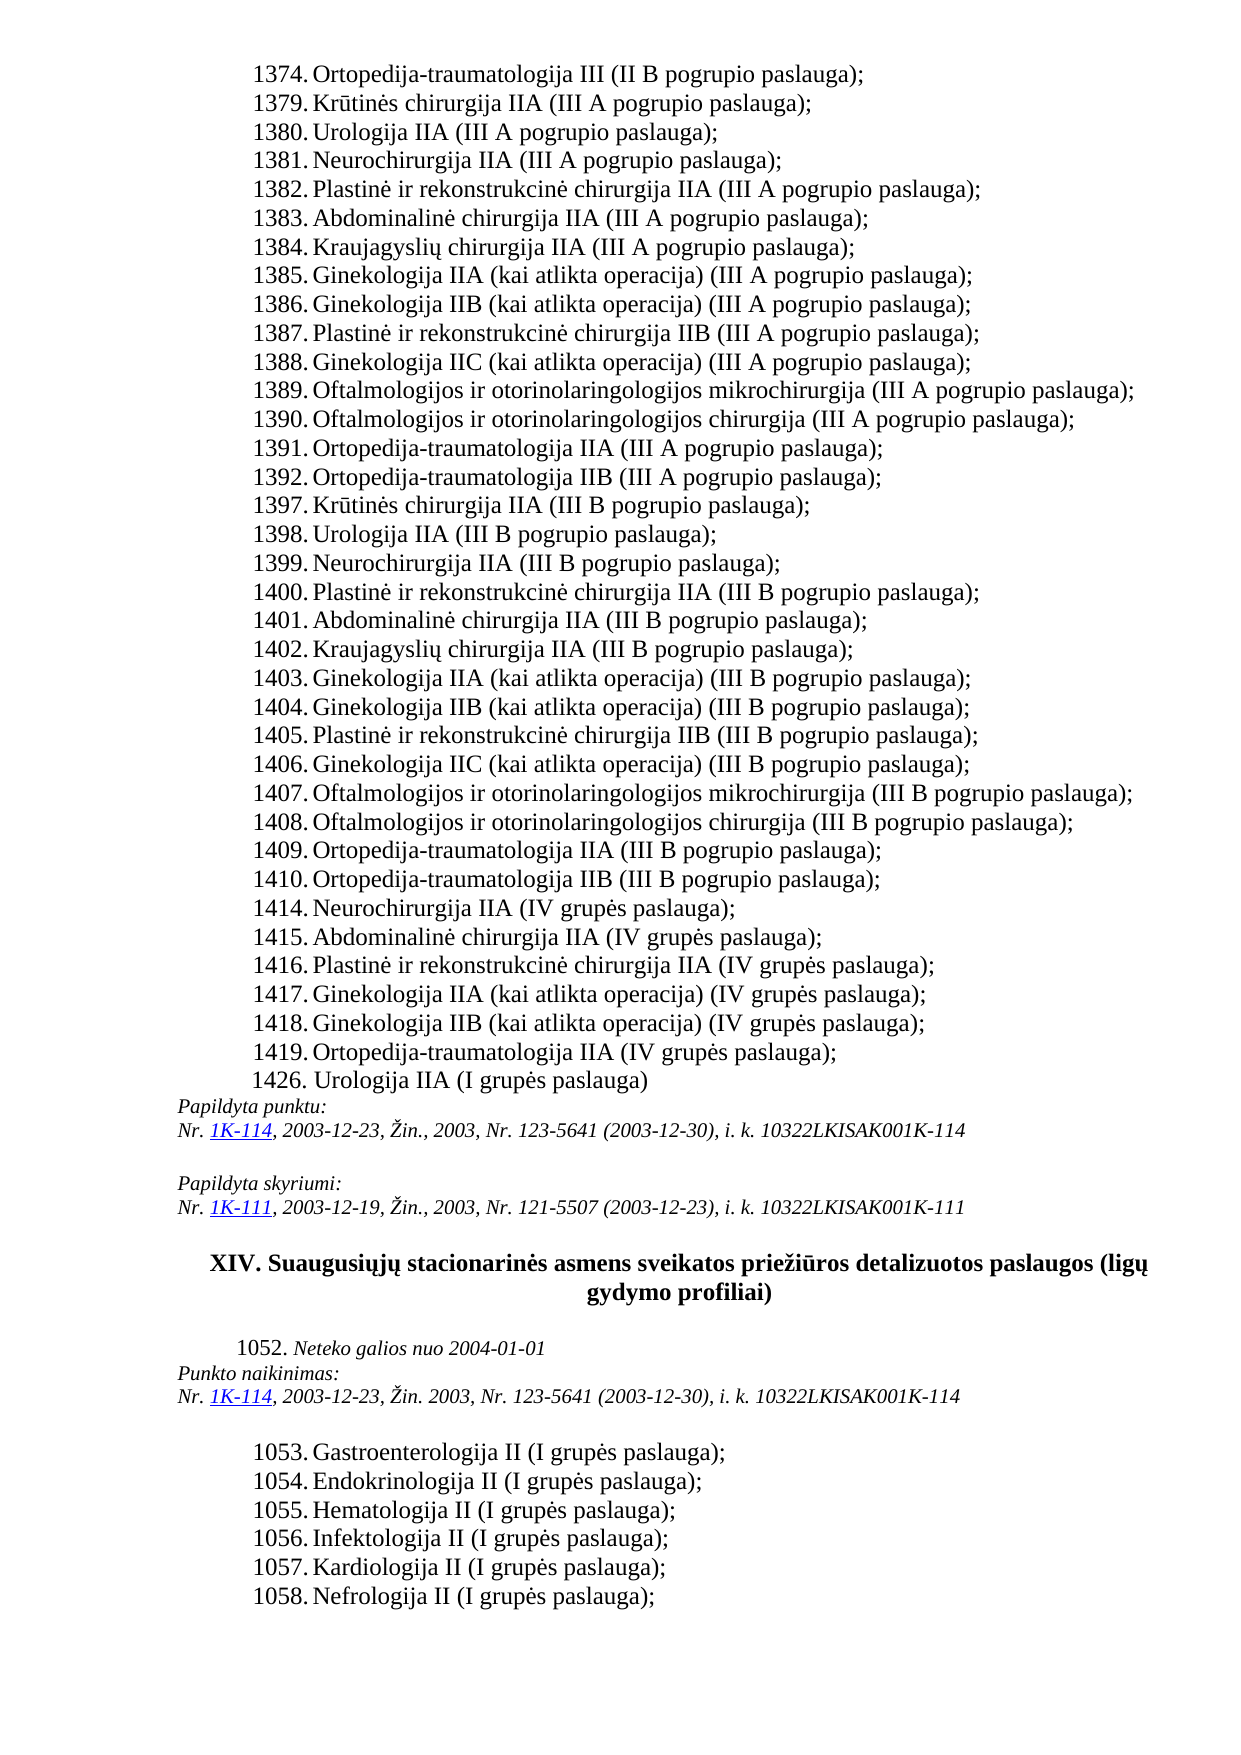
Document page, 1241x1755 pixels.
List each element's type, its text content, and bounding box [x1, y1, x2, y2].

text 1404. Ginekologija IIB (kai atlikta operacija) (III B pogrupio paslauga); [177, 692, 1181, 720]
text 1402. Kraujagyslių chirurgija IIA (III B pogrupio paslauga); [177, 634, 1181, 663]
text 1415. Abdominalinė chirurgija IIA (IV grupės paslauga); [177, 922, 1181, 950]
text 1055. Hematologija II (I grupės paslauga); [177, 1495, 1181, 1523]
text Papildyta skyriumi: [177, 1171, 1181, 1195]
text XIV. Suaugusiųjų stacionarinės asmens sveikatos priežiūros detalizuotos paslaugos (ligų gydymo profiliai) [177, 1248, 1181, 1305]
text 1392. Ortopedija-traumatologija IIB (III A pogrupio paslauga); [177, 462, 1181, 490]
text 1391. Ortopedija-traumatologija IIA (III A pogrupio paslauga); [177, 433, 1181, 462]
text 1401. Abdominalinė chirurgija IIA (III B pogrupio paslauga); [177, 605, 1181, 634]
text Papildyta punktu: [177, 1094, 1181, 1118]
text 1389. Oftalmologijos ir otorinolaringologijos mikrochirurgija (III A pogrupio paslauga); [177, 375, 1181, 404]
text Nr. 1K-114, 2003-12-23, Žin., 2003, Nr. 123-5641 (2003-12-30), i. k. 10322LKISAK001K-114 [177, 1118, 1181, 1142]
text 1384. Kraujagyslių chirurgija IIA (III A pogrupio paslauga); [177, 232, 1181, 260]
text 1053. Gastroenterologija II (I grupės paslauga); [177, 1437, 1181, 1466]
text 1056. Infektologija II (I grupės paslauga); [177, 1523, 1181, 1552]
text 1381. Neurochirurgija IIA (III A pogrupio paslauga); [177, 145, 1181, 174]
text 1388. Ginekologija IIC (kai atlikta operacija) (III A pogrupio paslauga); [177, 347, 1181, 375]
text Nr. 1K-111, 2003-12-19, Žin., 2003, Nr. 121-5507 (2003-12-23), i. k. 10322LKISAK001K-111 [177, 1195, 1181, 1219]
text 1409. Ortopedija-traumatologija IIA (III B pogrupio paslauga); [177, 835, 1181, 864]
text 1405. Plastinė ir rekonstrukcinė chirurgija IIB (III B pogrupio paslauga); [177, 720, 1181, 749]
text 1398. Urologija IIA (III B pogrupio paslauga); [177, 519, 1181, 548]
text 1052. Neteko galios nuo 2004-01-01 [177, 1334, 1181, 1360]
text 1380. Urologija IIA (III A pogrupio paslauga); [177, 117, 1181, 145]
text 1382. Plastinė ir rekonstrukcinė chirurgija IIA (III A pogrupio paslauga); [177, 174, 1181, 203]
text 1416. Plastinė ir rekonstrukcinė chirurgija IIA (IV grupės paslauga); [177, 950, 1181, 979]
text 1403. Ginekologija IIA (kai atlikta operacija) (III B pogrupio paslauga); [177, 663, 1181, 692]
text 1407. Oftalmologijos ir otorinolaringologijos mikrochirurgija (III B pogrupio paslauga); [177, 778, 1181, 807]
text 1418. Ginekologija IIB (kai atlikta operacija) (IV grupės paslauga); [177, 1008, 1181, 1037]
text 1417. Ginekologija IIA (kai atlikta operacija) (IV grupės paslauga); [177, 979, 1181, 1008]
text Nr. 1K-114, 2003-12-23, Žin. 2003, Nr. 123-5641 (2003-12-30), i. k. 10322LKISAK001K-114 [177, 1384, 1181, 1408]
text 1408. Oftalmologijos ir otorinolaringologijos chirurgija (III B pogrupio paslauga); [177, 807, 1181, 835]
text 1054. Endokrinologija II (I grupės paslauga); [177, 1466, 1181, 1495]
text 1058. Nefrologija II (I grupės paslauga); [177, 1581, 1181, 1610]
text 1057. Kardiologija II (I grupės paslauga); [177, 1552, 1181, 1581]
text 1406. Ginekologija IIC (kai atlikta operacija) (III B pogrupio paslauga); [177, 749, 1181, 778]
text 1400. Plastinė ir rekonstrukcinė chirurgija IIA (III B pogrupio paslauga); [177, 577, 1181, 605]
text 1386. Ginekologija IIB (kai atlikta operacija) (III A pogrupio paslauga); [177, 289, 1181, 318]
text 1419. Ortopedija-traumatologija IIA (IV grupės paslauga); [177, 1037, 1181, 1065]
text 1414. Neurochirurgija IIA (IV grupės paslauga); [177, 893, 1181, 922]
text 1390. Oftalmologijos ir otorinolaringologijos chirurgija (III A pogrupio paslauga); [177, 404, 1181, 433]
text 1374. Ortopedija-traumatologija III (II B pogrupio paslauga); [177, 59, 1181, 88]
text 1426. Urologija IIA (I grupės paslauga) [177, 1065, 1181, 1094]
text 1410. Ortopedija-traumatologija IIB (III B pogrupio paslauga); [177, 864, 1181, 893]
text 1379. Krūtinės chirurgija IIA (III A pogrupio paslauga); [177, 88, 1181, 117]
text 1399. Neurochirurgija IIA (III B pogrupio paslauga); [177, 548, 1181, 577]
text 1397. Krūtinės chirurgija IIA (III B pogrupio paslauga); [177, 490, 1181, 519]
text 1385. Ginekologija IIA (kai atlikta operacija) (III A pogrupio paslauga); [177, 260, 1181, 289]
text 1387. Plastinė ir rekonstrukcinė chirurgija IIB (III A pogrupio paslauga); [177, 318, 1181, 347]
text Punkto naikinimas: [177, 1360, 1181, 1384]
text 1383. Abdominalinė chirurgija IIA (III A pogrupio paslauga); [177, 203, 1181, 232]
